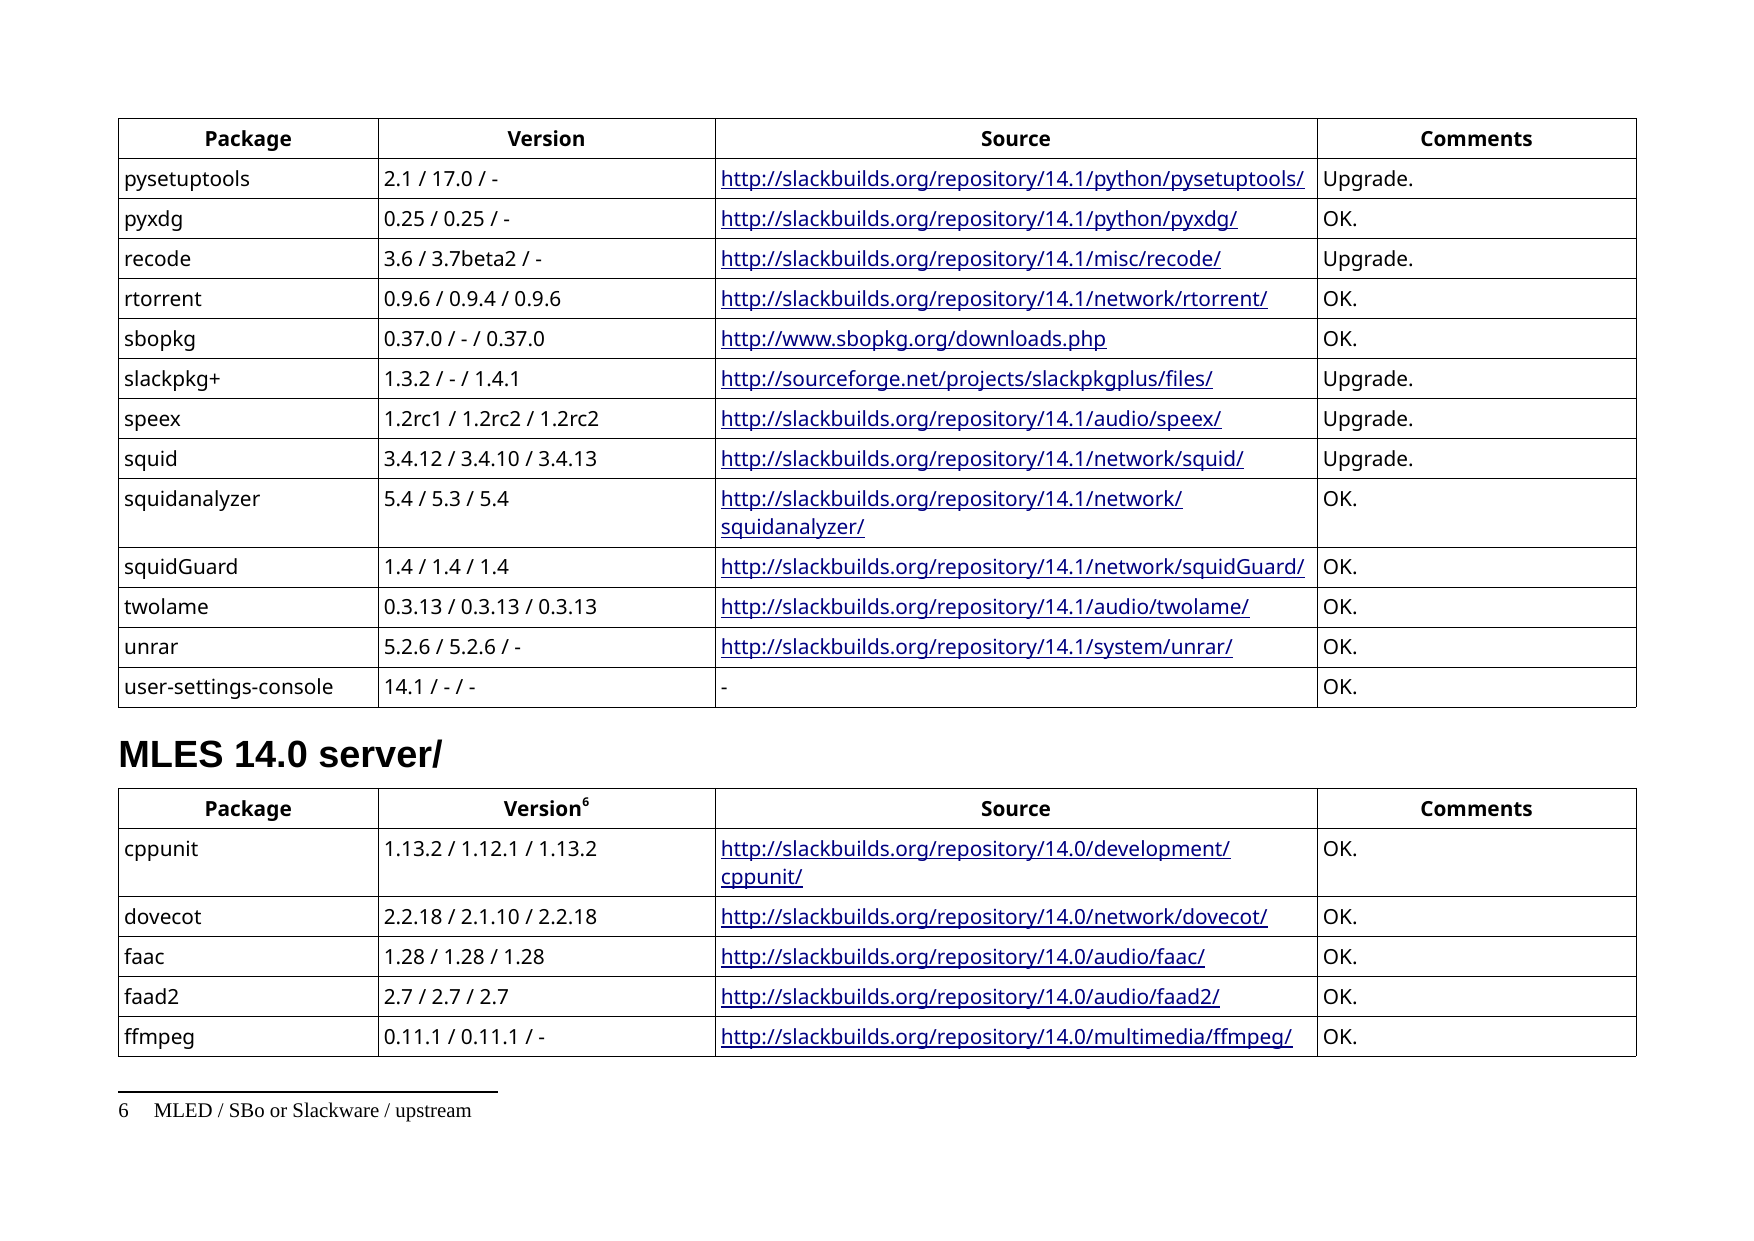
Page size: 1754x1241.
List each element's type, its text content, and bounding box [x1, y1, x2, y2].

table_cell faac [119, 937, 378, 976]
table_cell 5.2.6 / 5.2.6 / - [379, 628, 715, 667]
table_cell http://slackbuilds.org/repository/14.0/development/cppunit/ [716, 829, 1317, 896]
table_cell recode [119, 239, 378, 278]
table_cell http://slackbuilds.org/repository/14.1/audio/twolame/ [716, 588, 1317, 627]
table_cell 1.4 / 1.4 / 1.4 [379, 548, 715, 587]
table_cell 0.9.6 / 0.9.4 / 0.9.6 [379, 279, 715, 318]
table_cell http://slackbuilds.org/repository/14.0/network/dovecot/ [716, 897, 1317, 936]
table_cell 5.4 / 5.3 / 5.4 [379, 479, 715, 547]
subtitle MLES 14.0 server/ [118, 732, 1636, 775]
table_cell http://slackbuilds.org/repository/14.0/multimedia/ffmpeg/ [716, 1017, 1317, 1056]
table_cell OK. [1318, 548, 1636, 587]
table_cell unrar [119, 628, 378, 667]
table_cell Upgrade. [1318, 439, 1636, 478]
table_cell squid [119, 439, 378, 478]
table_cell twolame [119, 588, 378, 627]
table_cell OK. [1318, 977, 1636, 1016]
table_cell http://slackbuilds.org/repository/14.1/system/unrar/ [716, 628, 1317, 667]
table_header Package [119, 119, 378, 158]
table_header Version [379, 789, 715, 828]
table_cell OK. [1318, 279, 1636, 318]
table_cell user-settings-console [119, 668, 378, 707]
table_cell OK. [1318, 1017, 1636, 1056]
table_cell OK. [1318, 668, 1636, 707]
table_cell http://slackbuilds.org/repository/14.1/network/squidanalyzer/ [716, 479, 1317, 547]
table_cell rtorrent [119, 279, 378, 318]
table_cell http://slackbuilds.org/repository/14.1/python/pyxdg/ [716, 199, 1317, 238]
table_cell http://slackbuilds.org/repository/14.1/network/rtorrent/ [716, 279, 1317, 318]
table_cell 14.1 / - / - [379, 668, 715, 707]
table_cell OK. [1318, 829, 1636, 896]
table_cell http://sourceforge.net/projects/slackpkgplus/files/ [716, 359, 1317, 398]
table_cell OK. [1318, 628, 1636, 667]
table_cell OK. [1318, 199, 1636, 238]
table_cell 1.3.2 / - / 1.4.1 [379, 359, 715, 398]
table_cell 2.7 / 2.7 / 2.7 [379, 977, 715, 1016]
table_header Comments [1318, 119, 1636, 158]
table_cell 1.28 / 1.28 / 1.28 [379, 937, 715, 976]
table_cell ffmpeg [119, 1017, 378, 1056]
table_cell cppunit [119, 829, 378, 896]
table_cell Upgrade. [1318, 159, 1636, 198]
table_cell speex [119, 399, 378, 438]
table_header Comments [1318, 789, 1636, 828]
table_cell http://slackbuilds.org/repository/14.1/network/squid/ [716, 439, 1317, 478]
table_cell 1.13.2 / 1.12.1 / 1.13.2 [379, 829, 715, 896]
table_cell http://www.sbopkg.org/downloads.php [716, 319, 1317, 358]
table_header Source [716, 119, 1317, 158]
table_cell 0.25 / 0.25 / - [379, 199, 715, 238]
table_header Source [716, 789, 1317, 828]
table_cell OK. [1318, 937, 1636, 976]
table_cell OK. [1318, 319, 1636, 358]
table_cell 0.3.13 / 0.3.13 / 0.3.13 [379, 588, 715, 627]
table_cell 1.2rc1 / 1.2rc2 / 1.2rc2 [379, 399, 715, 438]
table_cell Upgrade. [1318, 399, 1636, 438]
table_cell OK. [1318, 479, 1636, 547]
table_cell slackpkg+ [119, 359, 378, 398]
table_cell 0.11.1 / 0.11.1 / - [379, 1017, 715, 1056]
table_cell OK. [1318, 588, 1636, 627]
table_cell 3.4.12 / 3.4.10 / 3.4.13 [379, 439, 715, 478]
table_cell squidGuard [119, 548, 378, 587]
table_cell Upgrade. [1318, 359, 1636, 398]
table_cell 2.1 / 17.0 / - [379, 159, 715, 198]
table_cell 3.6 / 3.7beta2 / - [379, 239, 715, 278]
table_cell 2.2.18 / 2.1.10 / 2.2.18 [379, 897, 715, 936]
table_cell faad2 [119, 977, 378, 1016]
table_cell http://slackbuilds.org/repository/14.0/audio/faad2/ [716, 977, 1317, 1016]
table_cell - [716, 668, 1317, 707]
table_cell http://slackbuilds.org/repository/14.1/python/pysetuptools/ [716, 159, 1317, 198]
table_cell http://slackbuilds.org/repository/14.0/audio/faac/ [716, 937, 1317, 976]
table_cell http://slackbuilds.org/repository/14.1/network/squidGuard/ [716, 548, 1317, 587]
table_cell sbopkg [119, 319, 378, 358]
table_cell squidanalyzer [119, 479, 378, 547]
table_header Package [119, 789, 378, 828]
table_cell http://slackbuilds.org/repository/14.1/audio/speex/ [716, 399, 1317, 438]
table_cell Upgrade. [1318, 239, 1636, 278]
table_cell http://slackbuilds.org/repository/14.1/misc/recode/ [716, 239, 1317, 278]
table_cell OK. [1318, 897, 1636, 936]
table_header Version [379, 119, 715, 158]
table_cell pysetuptools [119, 159, 378, 198]
table_cell 0.37.0 / - / 0.37.0 [379, 319, 715, 358]
table_cell dovecot [119, 897, 378, 936]
table_cell pyxdg [119, 199, 378, 238]
